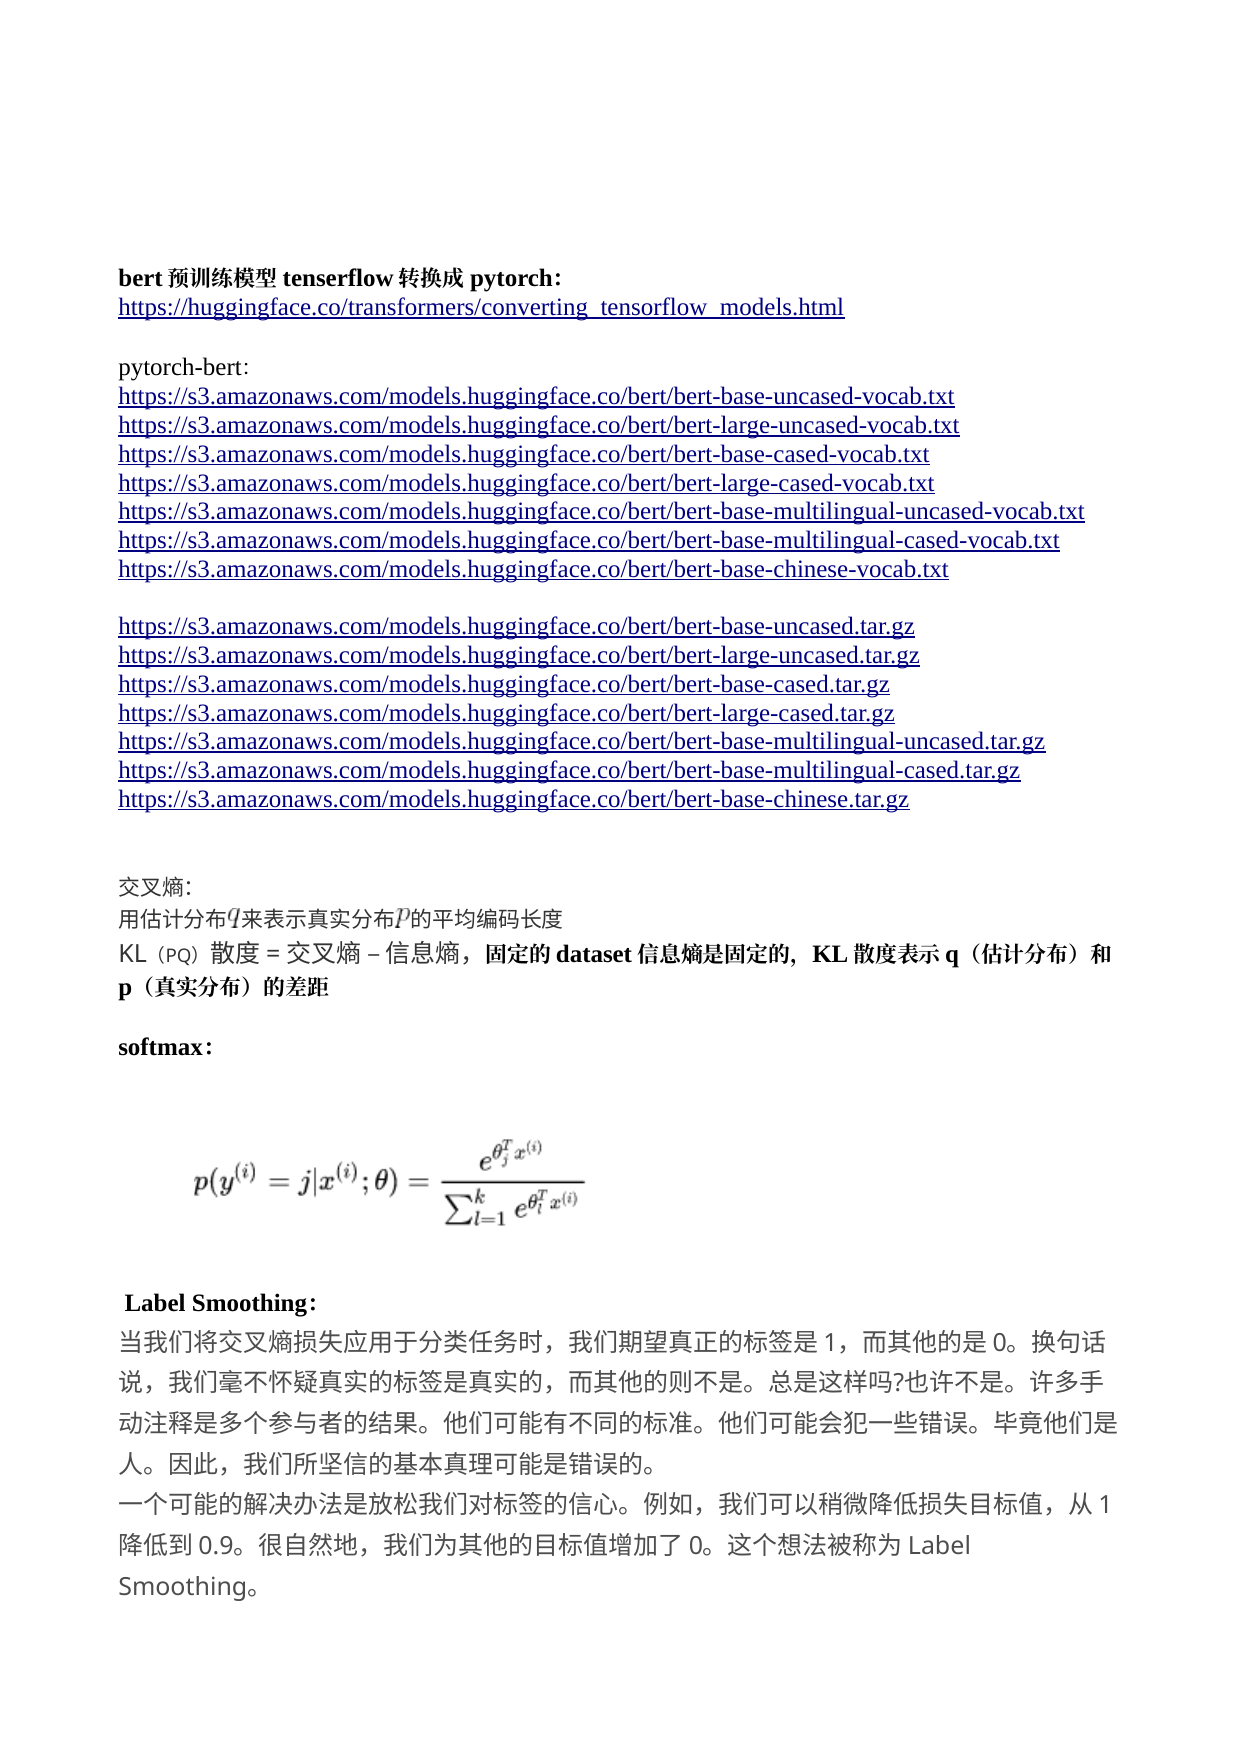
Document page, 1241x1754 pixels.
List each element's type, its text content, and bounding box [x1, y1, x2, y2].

text 用估计分布来表示真实分布的平均编码长度 [118, 902, 1122, 933]
text Label Smoothing： [118, 1286, 1122, 1318]
text https://s3.amazonaws.com/models.huggingface.co/bert/bert-base-chinese-vocab.txt [118, 554, 1122, 583]
text https://s3.amazonaws.com/models.huggingface.co/bert/bert-base-cased.tar.gz [118, 669, 1122, 698]
text https://s3.amazonaws.com/models.huggingface.co/bert/bert-large-cased.tar.gz [118, 698, 1122, 726]
text https://huggingface.co/transformers/converting_tensorflow_models.html [118, 292, 1122, 321]
text https://s3.amazonaws.com/models.huggingface.co/bert/bert-base-multilingual-uncased.tar.gz [118, 726, 1122, 755]
text https://s3.amazonaws.com/models.huggingface.co/bert/bert-base-multilingual-cased.tar.gz [118, 755, 1122, 784]
text https://s3.amazonaws.com/models.huggingface.co/bert/bert-large-cased-vocab.txt [118, 468, 1122, 496]
text pytorch-bert： [118, 350, 1122, 381]
text https://s3.amazonaws.com/models.huggingface.co/bert/bert-base-uncased.tar.gz [118, 611, 1122, 640]
text https://s3.amazonaws.com/models.huggingface.co/bert/bert-base-chinese.tar.gz [118, 784, 1122, 813]
text https://s3.amazonaws.com/models.huggingface.co/bert/bert-base-uncased-vocab.txt [118, 381, 1122, 410]
picture [394, 908, 411, 928]
text https://s3.amazonaws.com/models.huggingface.co/bert/bert-base-cased-vocab.txt [118, 439, 1122, 468]
picture [194, 1138, 590, 1229]
text softmax： [118, 1030, 1122, 1061]
text 交叉熵： [118, 870, 1122, 902]
text https://s3.amazonaws.com/models.huggingface.co/bert/bert-large-uncased-vocab.txt [118, 410, 1122, 439]
picture [227, 908, 242, 928]
text https://s3.amazonaws.com/models.huggingface.co/bert/bert-base-multilingual-cased-vocab.txt [118, 525, 1122, 554]
text 当我们将交叉熵损失应用于分类任务时，我们期望真正的标签是1，而其他的是0。换句话说，我们毫不怀疑真实的标签是真实的，而其他的则不是。总是这样吗?也许不是。许多手动注释是多个参与者的结果。他们可能有不同的标准。他们可能会犯一些错误。毕竟他们是人。因此，我们所坚信的基本真理可能是错误的。 一个可能的解决办法是放松我们对标签的信心。例如，我们可以稍微降低损失目标值，从1降低到0.9。很自然地，我们为其他的目标值增加了0。这个想法被称为Label Smoothing。 [118, 1318, 1122, 1602]
text bert预训练模型 tenserflow转换成 pytorch： [118, 261, 1122, 292]
text https://s3.amazonaws.com/models.huggingface.co/bert/bert-large-uncased.tar.gz [118, 640, 1122, 669]
text https://s3.amazonaws.com/models.huggingface.co/bert/bert-base-multilingual-uncased-vocab.txt [118, 496, 1122, 525]
text KL（PQ）散度 = 交叉熵 – 信息熵，固定的dataset信息熵是固定的，KL散度表示q（估计分布）和p（真实分布）的差距 [118, 933, 1122, 1001]
